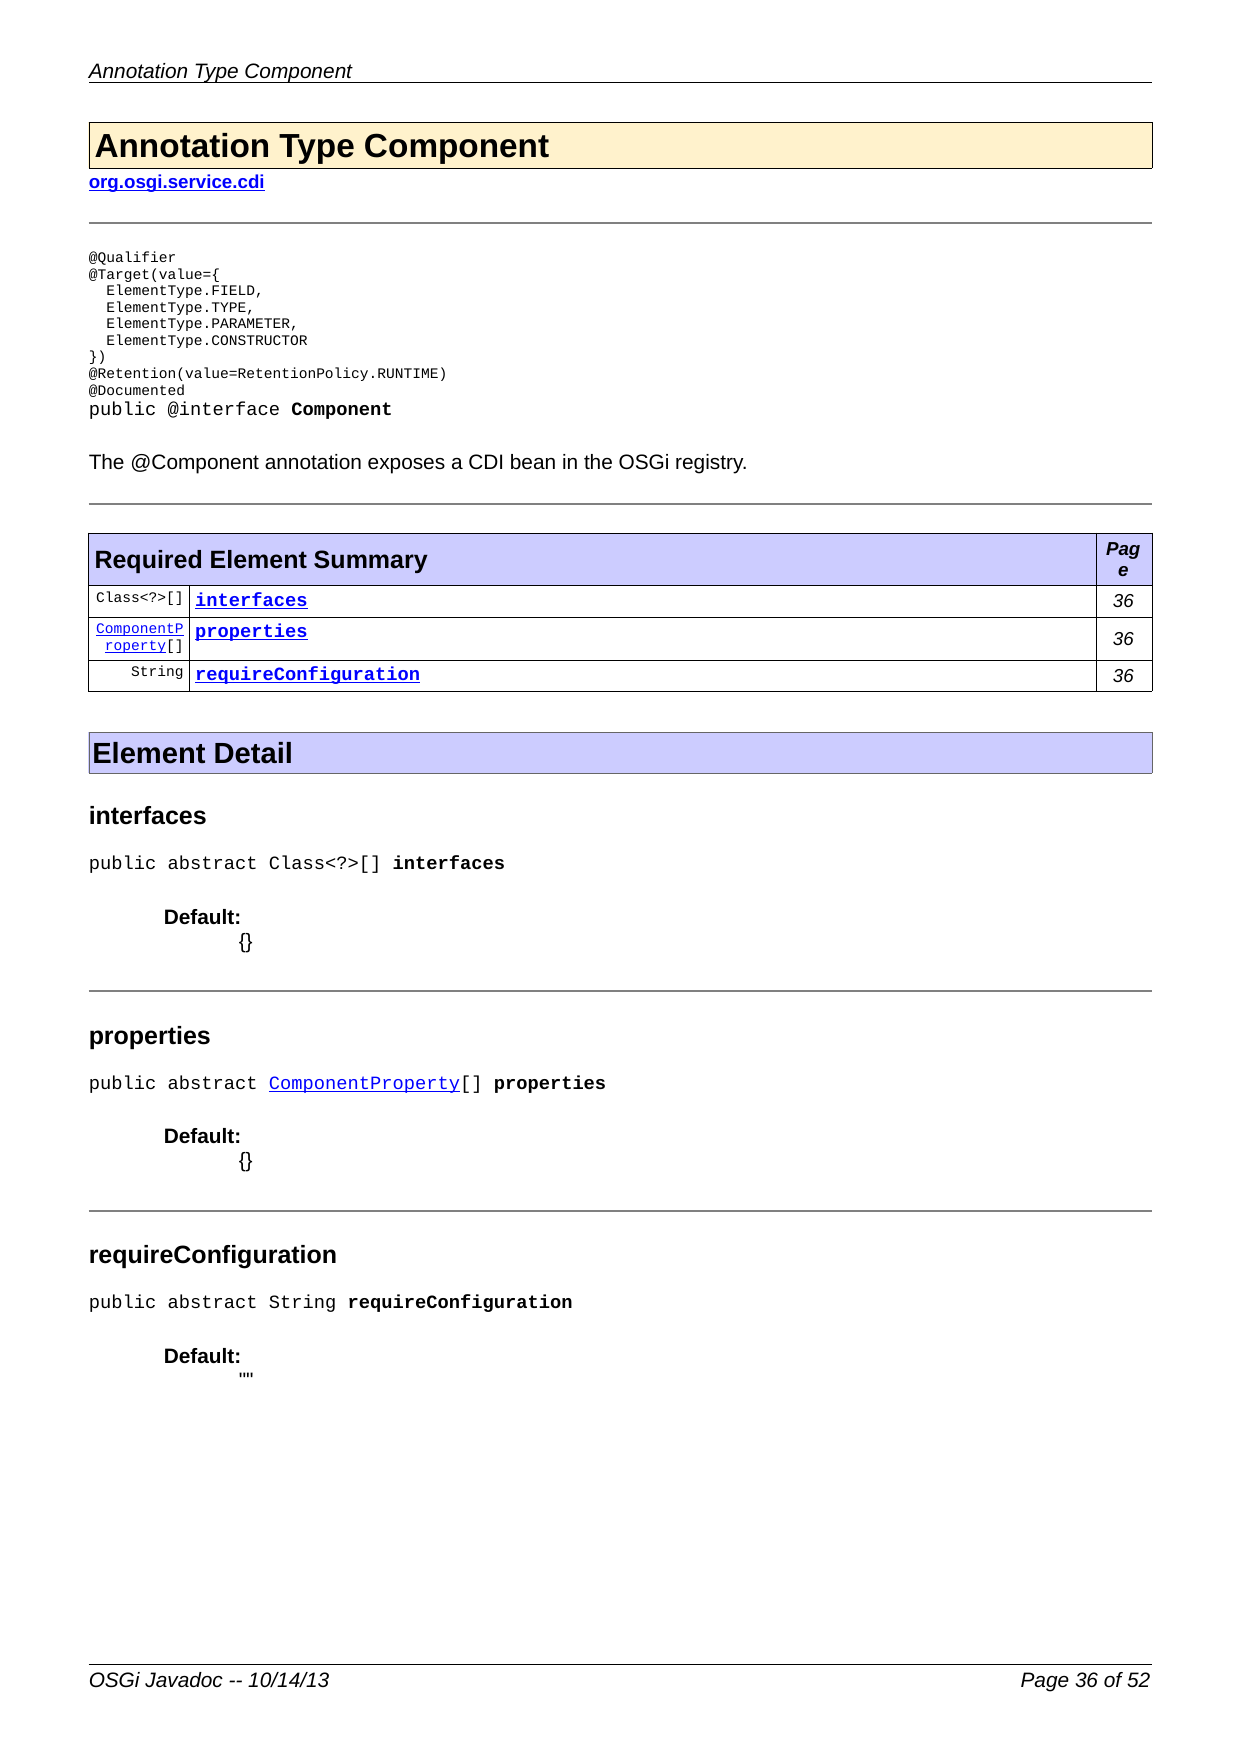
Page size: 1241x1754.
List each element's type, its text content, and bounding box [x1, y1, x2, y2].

text public abstract String requireConfiguration [88, 1293, 1152, 1314]
text public abstract Class<?>[] interfaces [88, 854, 1152, 875]
table_cell ComponentProperty[] [89, 618, 189, 659]
table_header Required Element Summary [89, 534, 1096, 585]
text @Qualifier @Target(value={ ElementType.FIELD, ElementType.TYPE, ElementType.PARAMETER, ElementType.CONSTRUCTOR }) @Retention(value=RetentionPolicy.RUNTIME) @Documented public @interface Component [88, 250, 1152, 421]
table_cell 36 [1097, 661, 1152, 691]
table_cell requireConfiguration [190, 661, 1096, 691]
table_header Page [1097, 534, 1152, 585]
subtitle requireConfiguration [88, 1240, 1152, 1269]
table_cell String [89, 661, 189, 691]
text Default: [163, 1343, 1152, 1367]
text {} [238, 928, 1152, 952]
table_cell 36 [1097, 618, 1152, 659]
table_cell Class<?>[] [89, 586, 189, 617]
table_cell properties [190, 618, 1096, 659]
text public abstract ComponentProperty[] properties [88, 1074, 1152, 1095]
text {} [238, 1148, 1152, 1172]
text "" [238, 1367, 1152, 1391]
text Default: [163, 1124, 1152, 1148]
subtitle Element Detail [90, 733, 1152, 773]
text Default: [163, 904, 1152, 928]
text org.osgi.service.cdi [88, 171, 1152, 193]
text The @Component annotation exposes a CDI bean in the OSGi registry. [88, 450, 1152, 474]
subtitle Annotation Type Component [90, 123, 1152, 168]
subtitle interfaces [88, 801, 1152, 830]
subtitle properties [88, 1021, 1152, 1049]
table_cell 36 [1097, 586, 1152, 617]
table_cell interfaces [190, 586, 1096, 617]
